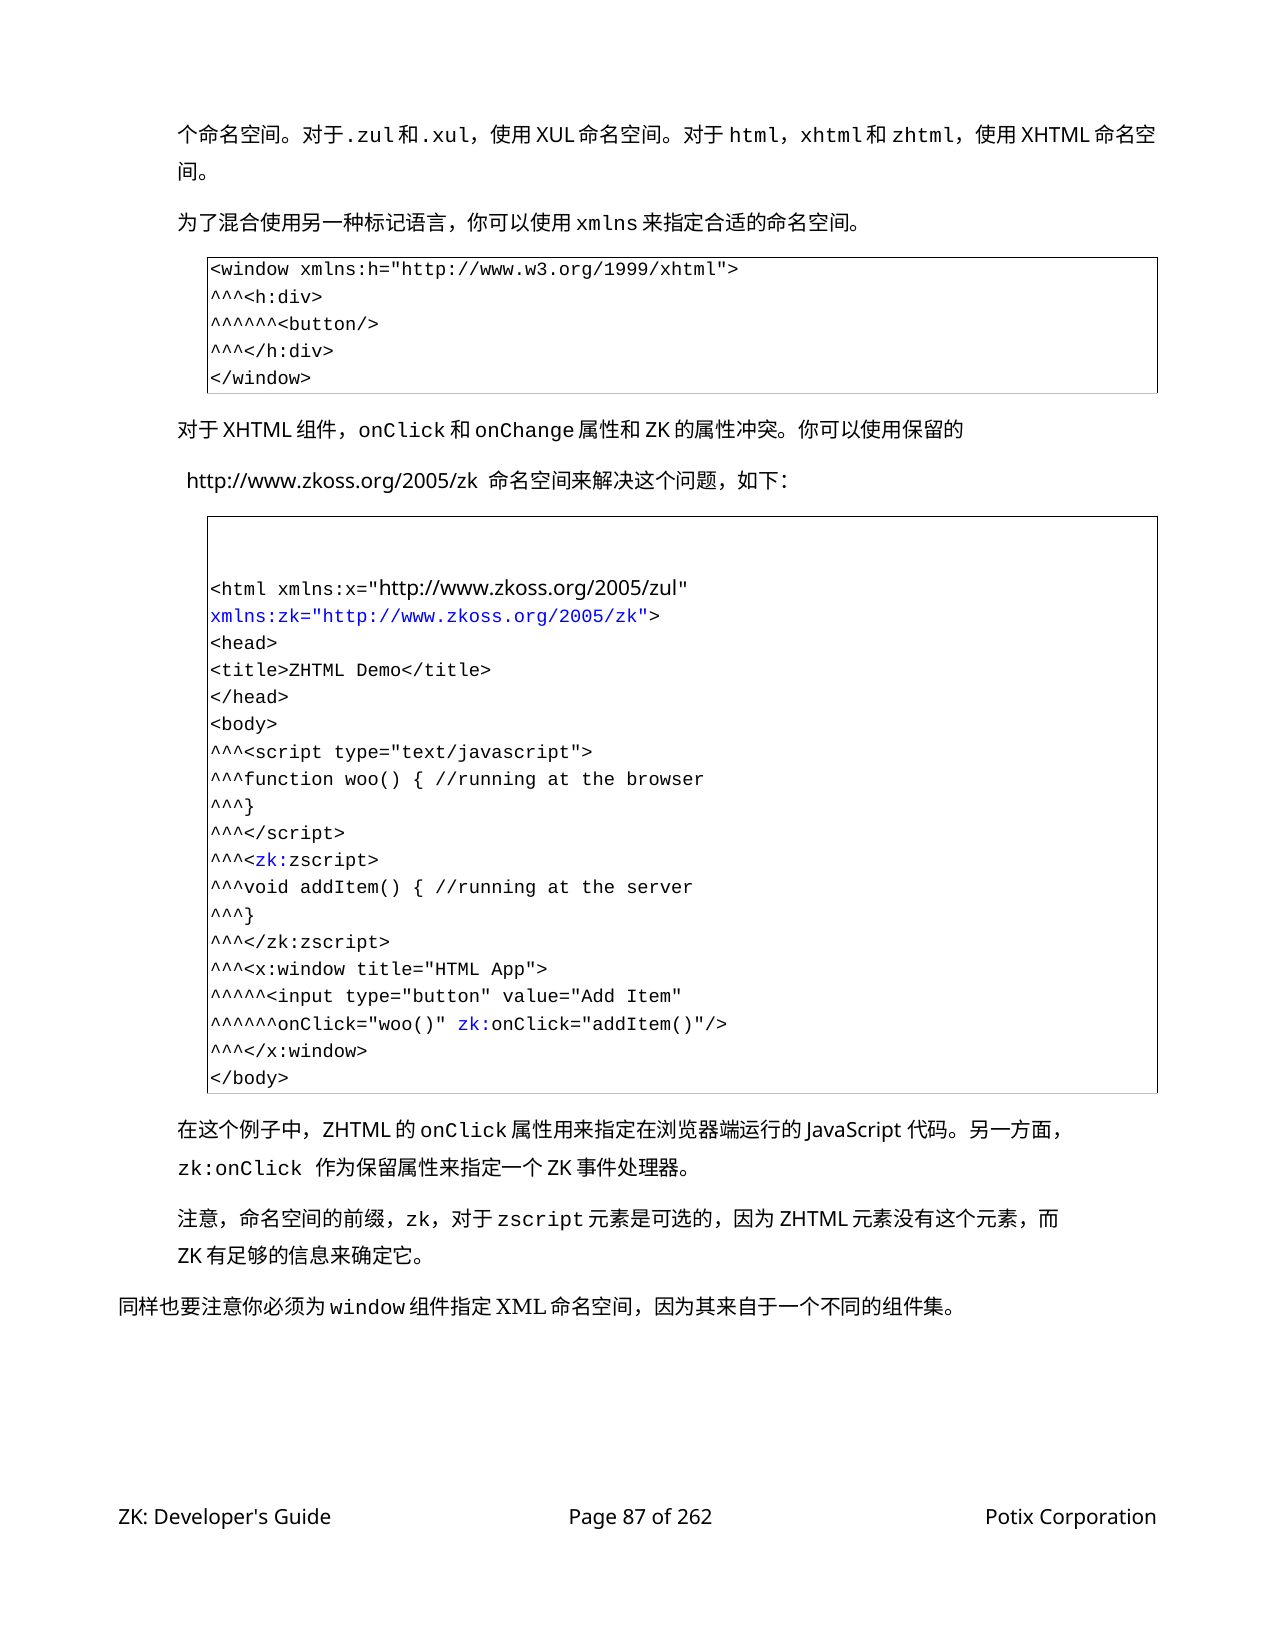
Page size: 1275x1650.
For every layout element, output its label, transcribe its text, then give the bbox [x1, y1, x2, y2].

text <title>ZHTML Demo</title> [208, 658, 1157, 682]
text </head> [208, 685, 1157, 709]
text ^^^</x:window> [208, 1038, 1157, 1063]
text ^^^<zk:zscript> [208, 848, 1157, 872]
text ^^^</script> [208, 821, 1157, 845]
text </body> [208, 1066, 1157, 1093]
text ^^^void addItem() { //running at the server [208, 875, 1157, 900]
text 为了混合使用另一种标记语言，你可以使用xmlns来指定合适的命名空间。 [177, 206, 1157, 237]
text 对于XHTML组件，onClick和onChange属性和ZK的属性冲突。你可以使用保留的 [177, 414, 1157, 444]
text <window xmlns:h="http://www.w3.org/1999/xhtml"> [208, 258, 1157, 282]
text ^^^function woo() { //running at the browser [208, 767, 1157, 791]
text ^^^} [208, 903, 1157, 927]
text ^^^<script type="text/javascript"> [208, 739, 1157, 764]
text 在这个例子中，ZHTML的onClick属性用来指定在浏览器端运行的JavaScript 代码。另一方面， zk:onClick 作为保留属性来指定一个ZK事件处理器。 [177, 1114, 1157, 1182]
text ^^^</h:div> [208, 339, 1157, 363]
text </window> [208, 366, 1157, 393]
text 个命名空间。对于.zul和.xul，使用XUL命名空间。对于html，xhtml和zhtml，使用XHTML命名空间。 [177, 118, 1157, 186]
text 注意，命名空间的前缀，zk，对于zscript元素是可选的，因为ZHTML元素没有这个元素，而 ZK有足够的信息来确定它。 [177, 1202, 1157, 1270]
text ^^^<h:div> [208, 284, 1157, 309]
text http://www.zkoss.org/2005/zk 命名空间来解决这个问题，如下： [118, 465, 1157, 495]
text ^^^^^<input type="button" value="Add Item" [208, 984, 1157, 1008]
text 同样也要注意你必须为window组件指定XML命名空间，因为其来自于一个不同的组件集。 [118, 1291, 1157, 1321]
text <head> [208, 631, 1157, 655]
text ^^^^^^onClick="woo()" zk:onClick="addItem()"/> [208, 1011, 1157, 1036]
text <html xmlns:x="http://www.zkoss.org/2005/zul" xmlns:zk="http://www.zkoss.org/2005/zk"> [208, 570, 1157, 628]
text ^^^^^^<button/> [208, 312, 1157, 336]
text ^^^} [208, 794, 1157, 818]
text <body> [208, 712, 1157, 737]
text ^^^<x:window title="HTML App"> [208, 957, 1157, 981]
text ^^^</zk:zscript> [208, 930, 1157, 954]
